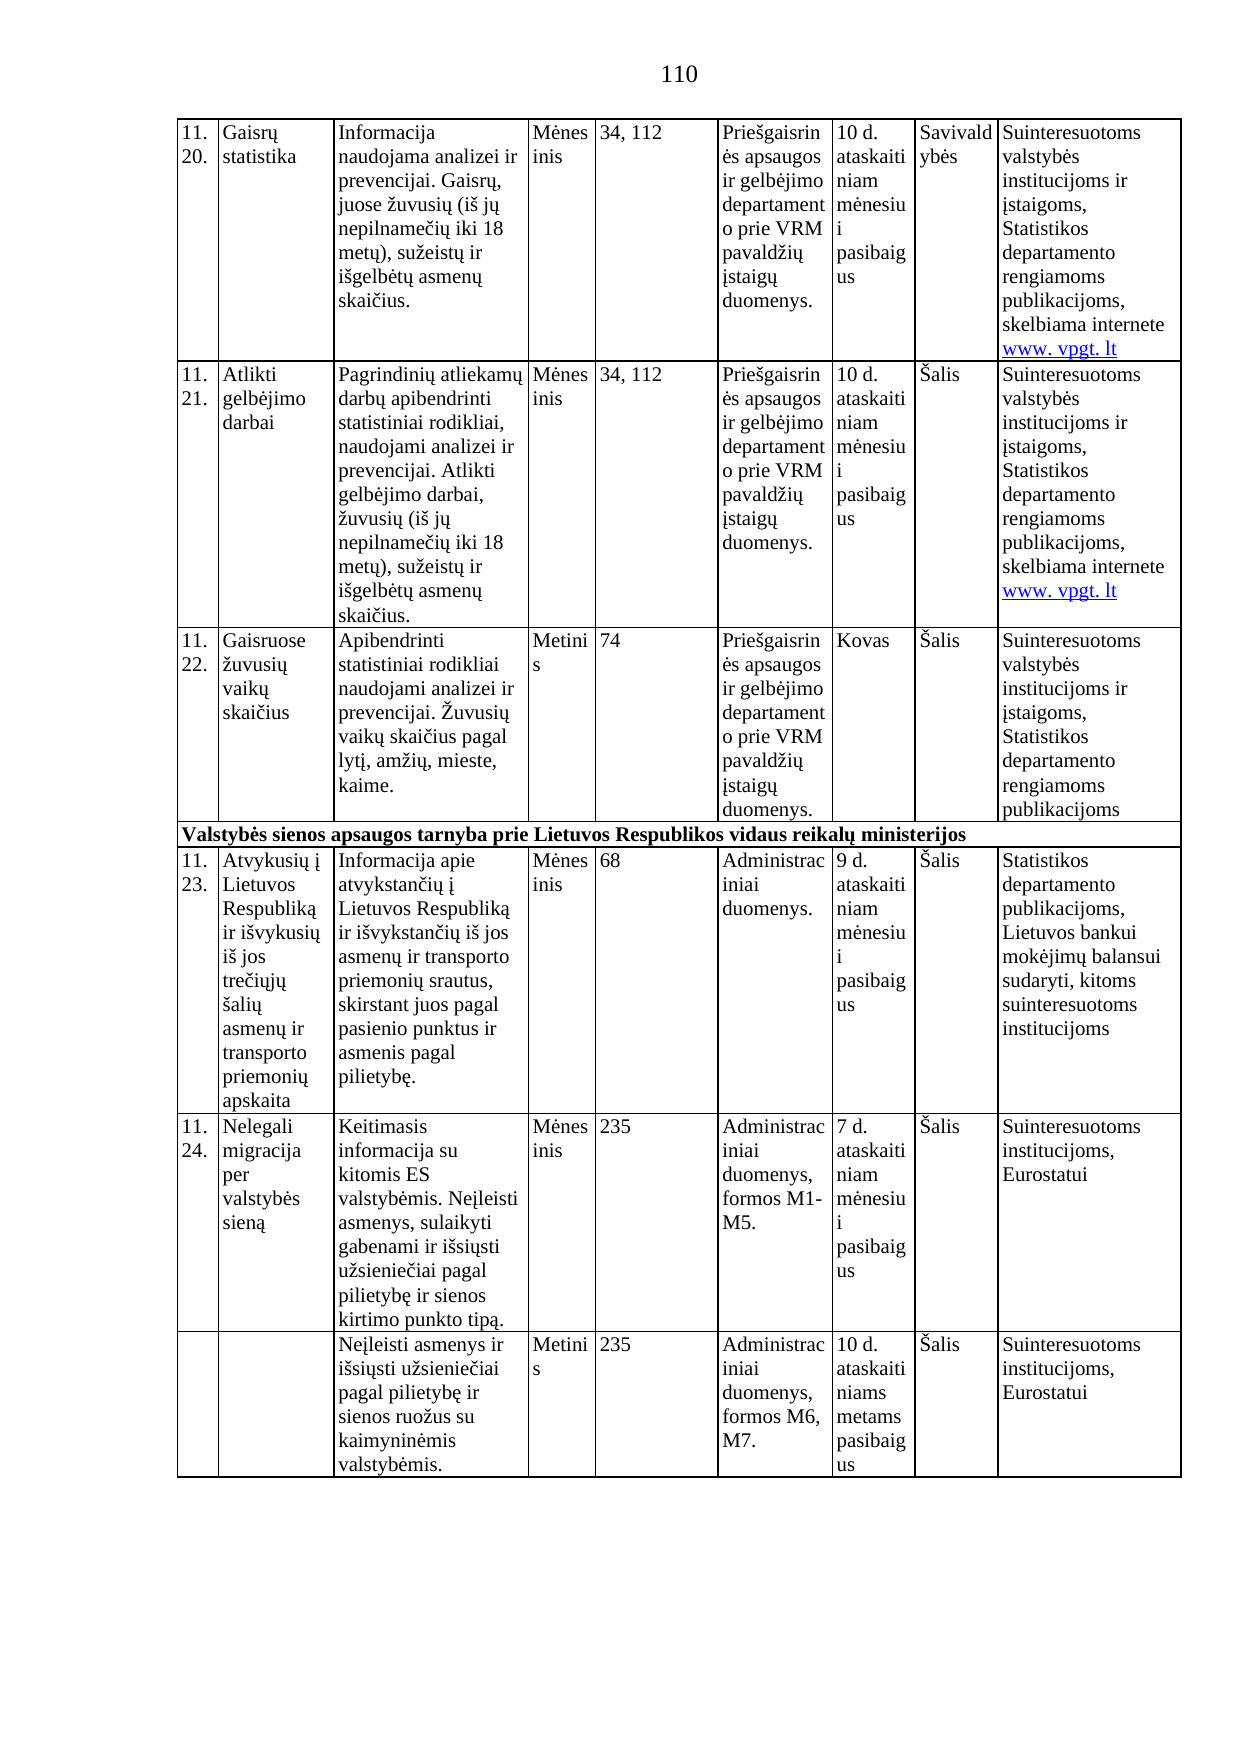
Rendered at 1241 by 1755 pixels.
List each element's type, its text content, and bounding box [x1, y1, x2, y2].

table_cell Kovas [833, 628, 914, 821]
table_cell Šalis [916, 848, 997, 1112]
table_cell 235 [596, 1114, 717, 1331]
table_cell 68 [596, 848, 717, 1112]
table_cell Mėnesinis [529, 120, 595, 360]
table_cell Metinis [529, 1332, 595, 1476]
table_cell Šalis [916, 628, 997, 821]
table_cell 74 [596, 628, 717, 821]
table_cell Šalis [916, 1332, 997, 1476]
table_cell Šalis [916, 362, 997, 627]
table_cell 7 d. ataskaitiniam mėnesiui pasibaigus [833, 1114, 914, 1331]
table_cell Suinteresuotoms institucijoms, Eurostatui [999, 1114, 1180, 1331]
table_cell Administraciniai duomenys. [719, 848, 832, 1112]
table_cell 10 d. ataskaitiniam mėnesiui pasibaigus [833, 120, 914, 360]
table_cell [178, 1332, 218, 1476]
table_cell Informacija naudojama analizei ir prevencijai. Gaisrų, juose žuvusių (iš jų nepilnamečių iki 18 metų), sužeistų ir išgelbėtų asmenų skaičius. [335, 120, 528, 360]
table_cell Atlikti gelbėjimo darbai [219, 362, 333, 627]
table_cell 9 d. ataskaitiniam mėnesiui pasibaigus [833, 848, 914, 1112]
table_cell Administraciniai duomenys, formos M1-M5. [719, 1114, 832, 1331]
table_cell Mėnesinis [529, 362, 595, 627]
table_cell 11.22. [178, 628, 218, 821]
table_cell 235 [596, 1332, 717, 1476]
table_cell 11.23. [178, 848, 218, 1112]
table_cell Suinteresuotoms institucijoms, Eurostatui [999, 1332, 1180, 1476]
table_cell Administraciniai duomenys, formos M6, M7. [719, 1332, 832, 1476]
table_cell Šalis [916, 1114, 997, 1331]
table_cell 11.21. [178, 362, 218, 627]
table_cell 11.24. [178, 1114, 218, 1331]
table_cell Priešgaisrinės apsaugos ir gelbėjimo departamento prie VRM pavaldžių įstaigų duomenys. [719, 362, 832, 627]
table_cell 10 d. ataskaitiniam mėnesiui pasibaigus [833, 362, 914, 627]
table_cell Nelegali migracija per valstybės sieną [219, 1114, 333, 1331]
table_cell Savivaldybės [916, 120, 997, 360]
table_cell Apibendrinti statistiniai rodikliai naudojami analizei ir prevencijai. Žuvusių vaikų skaičius pagal lytį, amžių, mieste, kaime. [335, 628, 528, 821]
table_cell Statistikos departamento publikacijoms, Lietuvos bankui mokėjimų balansui sudaryti, kitoms suinteresuotoms institucijoms [999, 848, 1180, 1112]
table_cell Gaisruose žuvusių vaikų skaičius [219, 628, 333, 821]
table_cell Mėnesinis [529, 848, 595, 1112]
table_cell 34, 112 [596, 362, 717, 627]
table_cell Suinteresuotoms valstybės institucijoms ir įstaigoms, Statistikos departamento rengiamoms publikacijoms, skelbiama internete www. vpgt. lt [999, 362, 1180, 627]
table_cell Informacija apie atvykstančių į Lietuvos Respubliką ir išvykstančių iš jos asmenų ir transporto priemonių srautus, skirstant juos pagal pasienio punktus ir asmenis pagal pilietybę. [335, 848, 528, 1112]
table_cell 11.20. [178, 120, 218, 360]
table_cell 34, 112 [596, 120, 717, 360]
table_cell Priešgaisrinės apsaugos ir gelbėjimo departamento prie VRM pavaldžių įstaigų duomenys. [719, 120, 832, 360]
table_cell Gaisrų statistika [219, 120, 333, 360]
table_cell Mėnesinis [529, 1114, 595, 1331]
table_cell [219, 1332, 333, 1476]
table_cell Metinis [529, 628, 595, 821]
